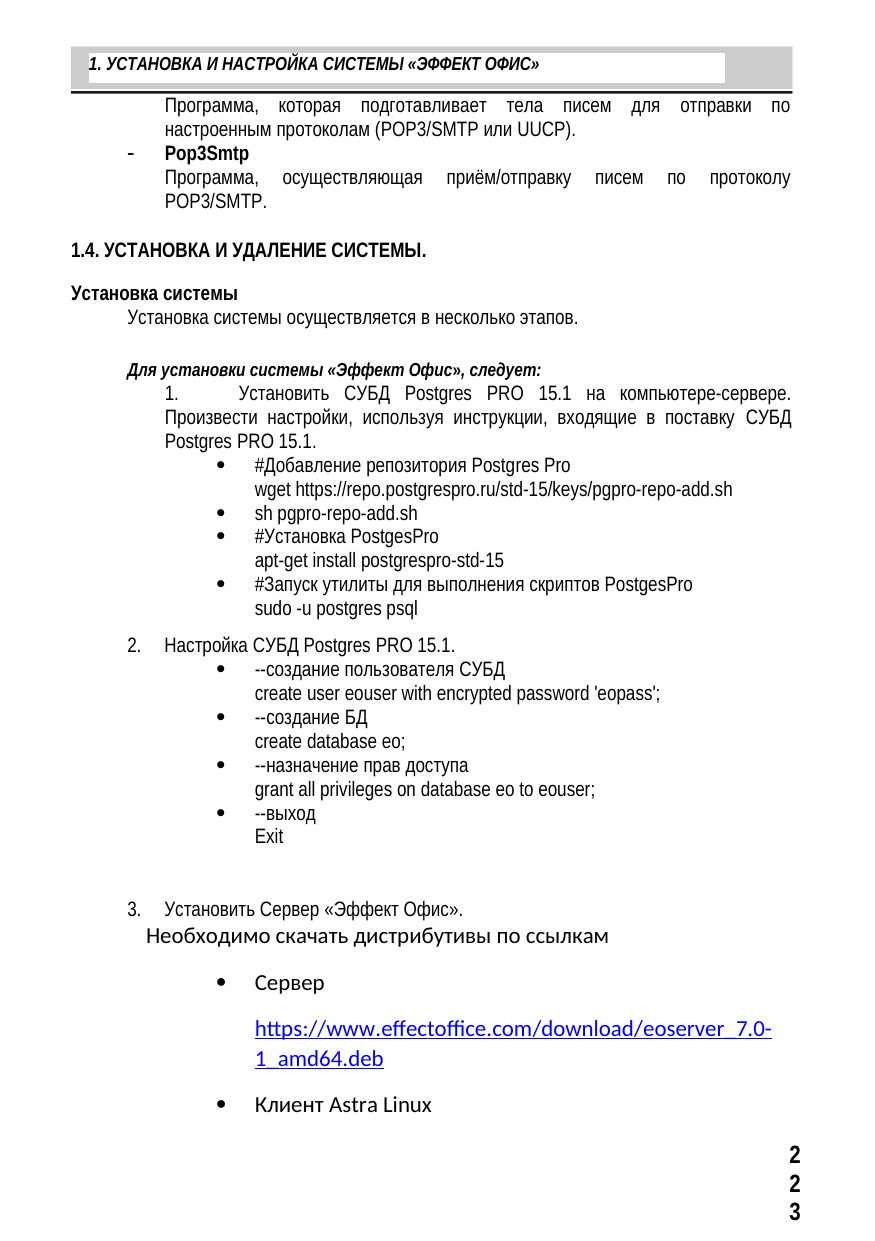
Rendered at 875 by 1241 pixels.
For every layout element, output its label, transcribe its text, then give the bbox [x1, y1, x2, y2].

list #Запуск утилиты для выполнения скриптов PostgesPro [217, 572, 791, 596]
text Exit [254, 824, 791, 848]
list Установить Сервер «Эффект Офис». [127, 897, 791, 921]
list --выход [217, 800, 791, 824]
list sh pgpro-repo-add.sh [217, 500, 791, 524]
subtitle 1.4. Установка и удаление системы. [71, 238, 791, 262]
text Программа, которая подготавливает тела писем для отправки по настроенным протоколам (POP3/SMTP или UUCP). [164, 94, 791, 141]
subtitle Установка системы [71, 281, 791, 305]
text Для установки системы «Эффект Офис», следует: [127, 359, 791, 381]
text Необходимо скачать дистрибутивы по ссылкам [146, 921, 791, 949]
text Установка системы осуществляется в несколько этапов. [127, 305, 791, 329]
text create user eouser with encrypted password 'eopass'; [254, 681, 791, 704]
text wget https://repo.postgrespro.ru/std-15/keys/pgpro-repo-add.sh [254, 476, 791, 500]
list #Добавление репозитория Postgres Pro [217, 452, 791, 476]
list --назначение прав доступа [217, 752, 791, 776]
list #Установка PostgesPro [217, 524, 791, 548]
text sudo -u postgres psql [254, 596, 791, 620]
list Настройка СУБД Postgres PRO 15.1. [127, 633, 791, 657]
text grant all privileges on database eo to eouser; [254, 776, 791, 800]
list Сервер [217, 968, 791, 996]
text create database eo; [254, 728, 791, 752]
list --создание БД [217, 704, 791, 728]
list Pop3Smtp [127, 141, 791, 165]
text Программа, осуществляющая приём/отправку писем по протоколу POP3/SMTP. [164, 165, 791, 213]
list Клиент Astra Linux [217, 1090, 791, 1118]
list --создание пользователя СУБД [217, 657, 791, 681]
text https://www.effectoffice.com/download/eoserver_7.0-1_amd64.deb [254, 1014, 791, 1072]
text apt-get install postgrespro-std-15 [254, 548, 791, 572]
list Установить СУБД Postgres PRO 15.1 на компьютере-сервере. Произвести настройки, используя инструкции, входящие в поставку СУБД Postgres PRO 15.1. [164, 381, 791, 452]
